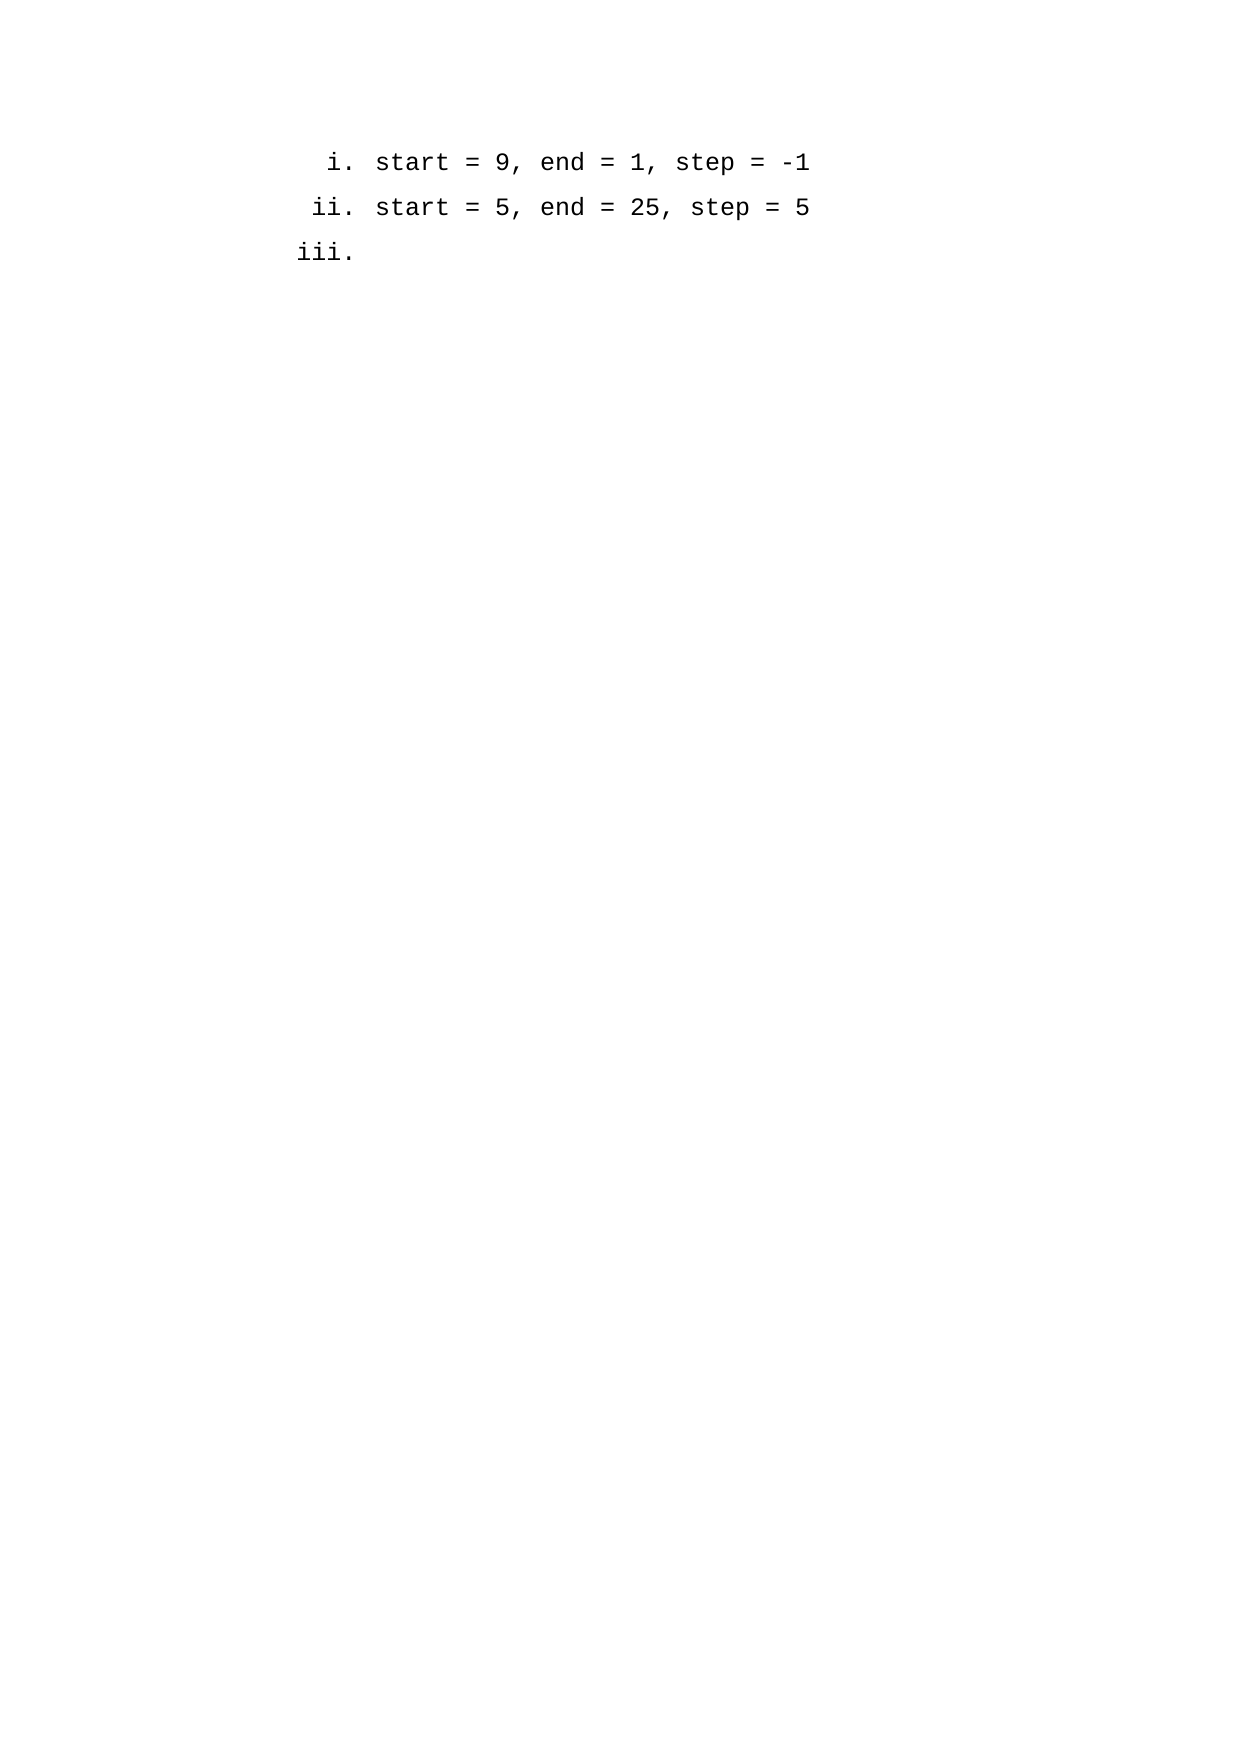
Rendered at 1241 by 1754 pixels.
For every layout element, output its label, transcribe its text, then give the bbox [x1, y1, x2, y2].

list start = 5, end = 25, step = 5 [356, 195, 1090, 223]
list start = 9, end = 1, step = -1 [356, 150, 1090, 178]
